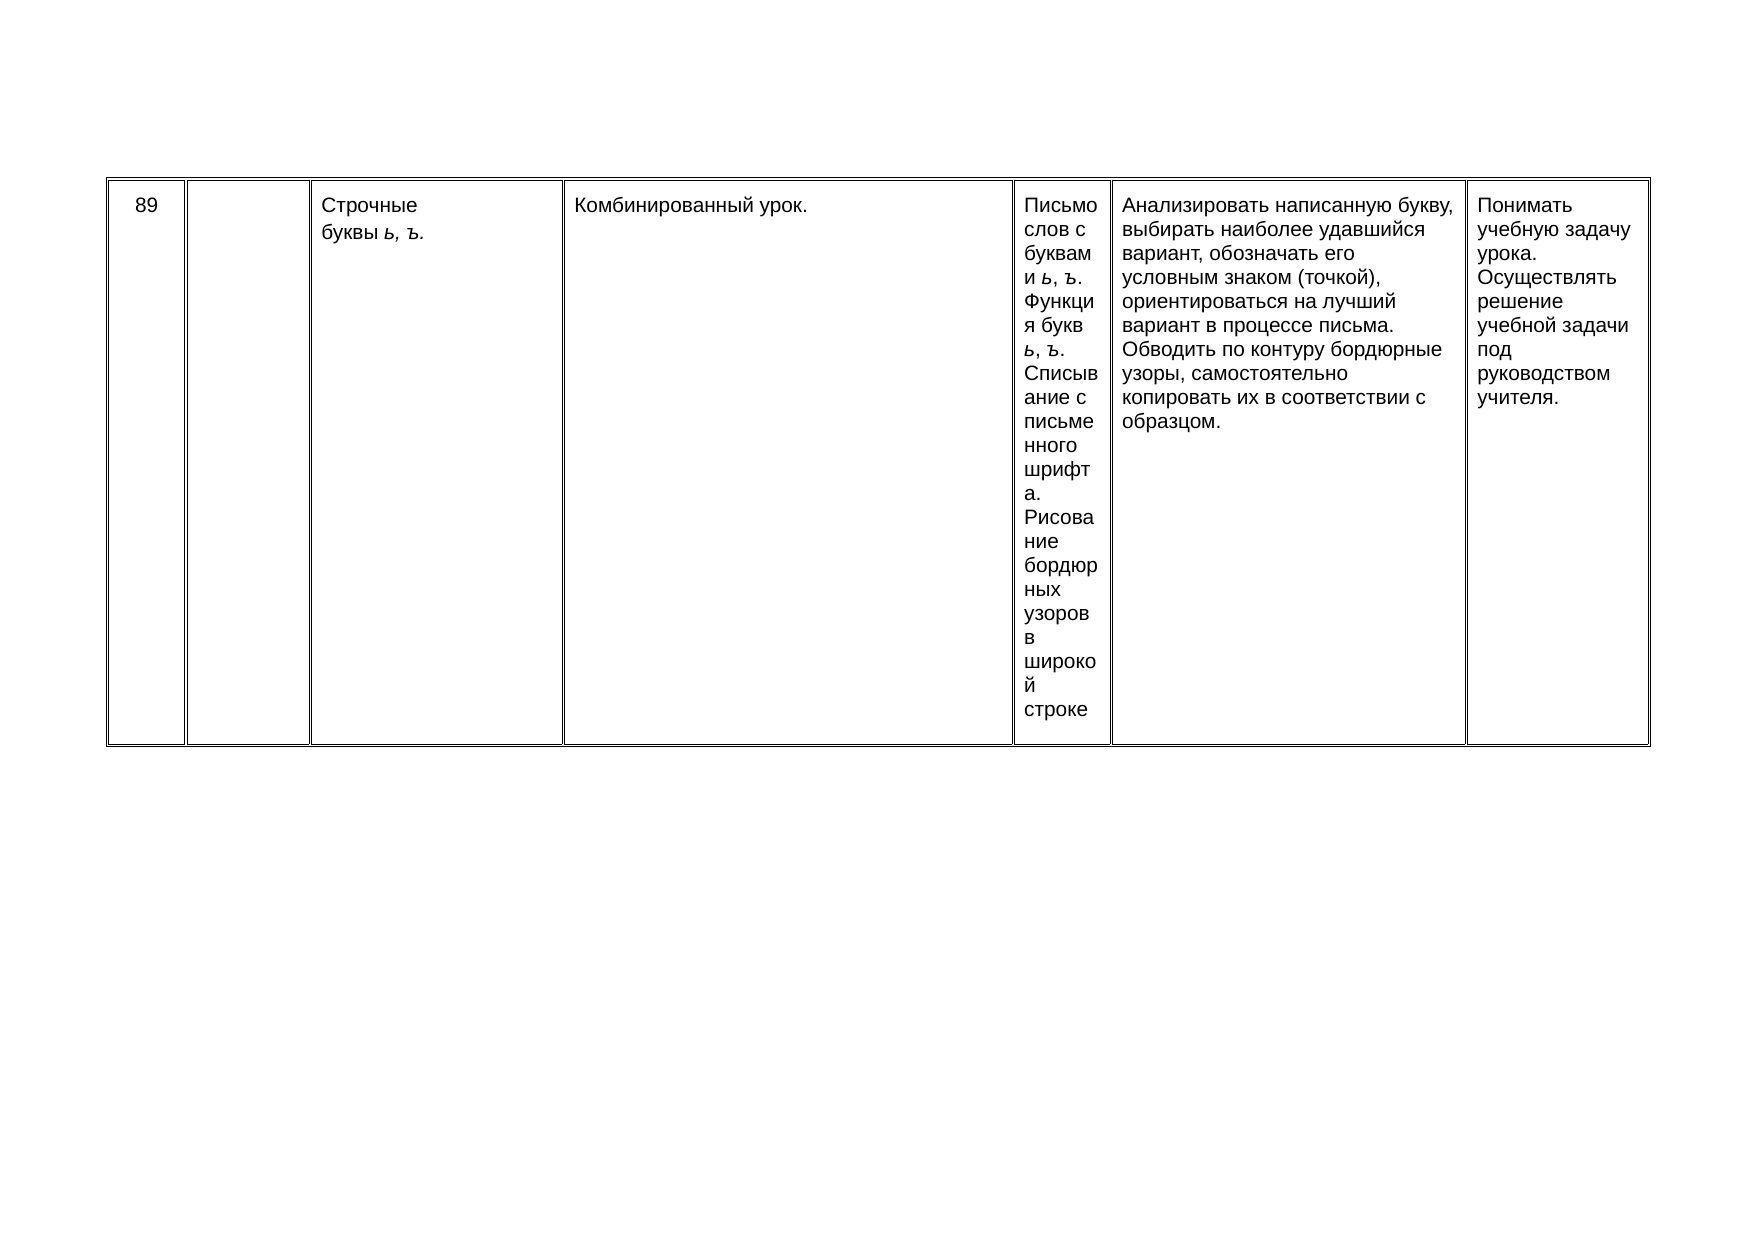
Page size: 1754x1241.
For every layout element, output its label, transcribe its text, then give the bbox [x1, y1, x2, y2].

table_cell Строчные буквы ь, ъ. [312, 181, 562, 744]
table_cell [188, 181, 309, 744]
table_cell Письмо слов с буквами ь, ъ. Функция букв ь, ъ. Списывание с письменного шрифта. Рисование бордюрных узоров в широкой строке [1015, 181, 1110, 744]
table_cell Комбинированный урок. [565, 181, 1012, 744]
table_cell Анализировать написанную букву, выбирать наиболее удавшийся вариант, обозначать его условным знаком (точкой), ориентироваться на лучший вариант в процессе письма. Обводить по контуру бордюрные узоры, самостоятельно копировать их в соответствии с образцом. [1113, 181, 1465, 744]
table_cell Понимать учебную задачу урока. Осуществлять решение учебной задачи под руководством учителя. [1468, 181, 1648, 744]
table_cell 89 [109, 181, 184, 744]
